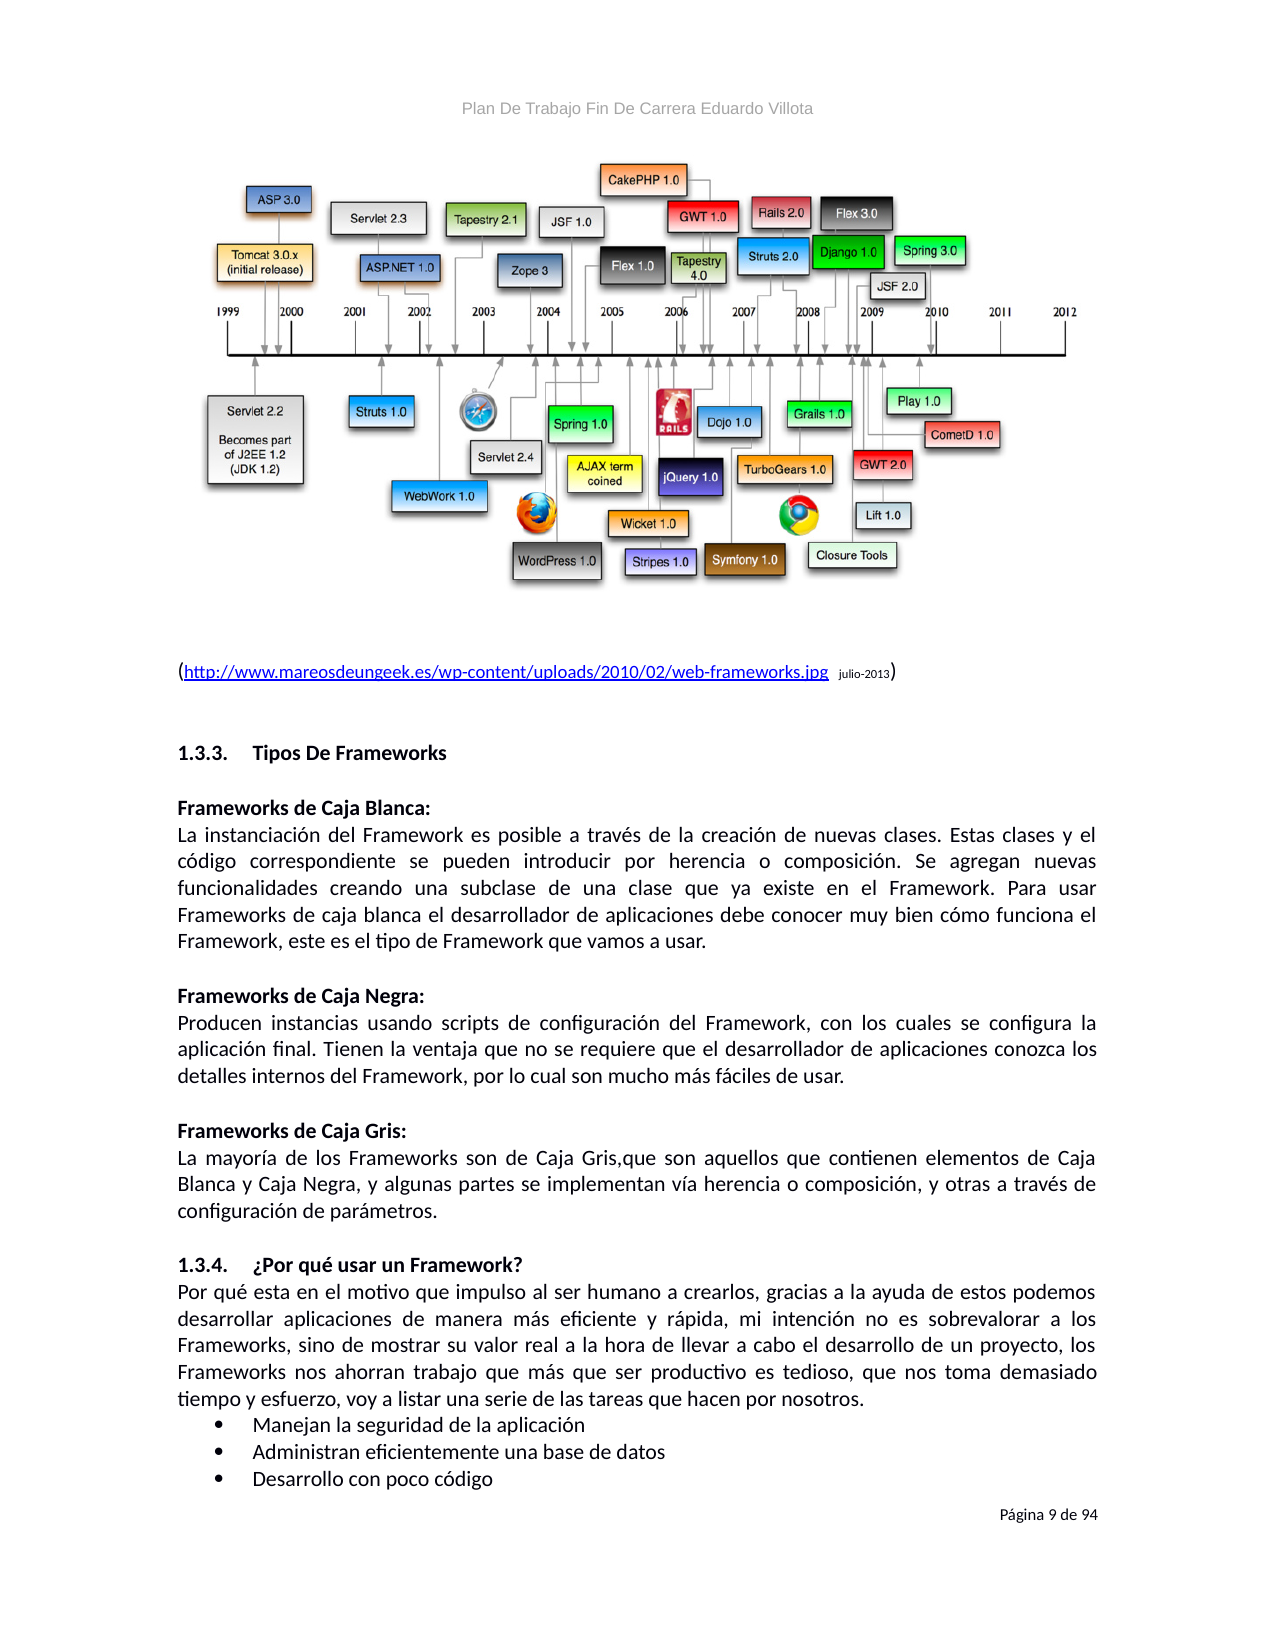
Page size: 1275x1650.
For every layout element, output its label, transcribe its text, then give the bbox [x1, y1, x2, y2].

text Frameworks de Caja Blanca: [177, 794, 1098, 821]
text (http://www.mareosdeungeek.es/wp-content/uploads/2010/02/web-frameworks.jpg julio-2013) [177, 657, 1098, 683]
list Desarrollo con poco código [215, 1465, 1098, 1492]
text Por qué esta en el motivo que impulso al ser humano a crearlos, gracias a la ayuda de estos podemos desarrollar aplicaciones de manera más eficiente y rápida, mi intención no es sobrevalorar a los Frameworks, sino de mostrar su valor real a la hora de llevar a cabo el desarrollo de un proyecto, los Frameworks nos ahorran trabajo que más que ser productivo es tedioso, que nos toma demasiado tiempo y esfuerzo, voy a listar una serie de las tareas que hacen por nosotros. [177, 1278, 1098, 1412]
list Administran eficientemente una base de datos [215, 1438, 1098, 1465]
text Frameworks de Caja Gris: [177, 1117, 1098, 1144]
text La instanciación del Framework es posible a través de la creación de nuevas clases. Estas clases y el código correspondiente se pueden introducir por herencia o composición. Se agregan nuevas funcionalidades creando una subclase de una clase que ya existe en el Framework. Para usar Frameworks de caja blanca el desarrollador de aplicaciones debe conocer muy bien cómo funciona el Framework, este es el tipo de Framework que vamos a usar. [177, 821, 1098, 954]
picture [187, 147, 1088, 604]
text Producen instancias usando scripts de configuración del Framework, con los cuales se configura la aplicación final. Tienen la ventaja que no se requiere que el desarrollador de aplicaciones conozca los detalles internos del Framework, por lo cual son mucho más fáciles de usar. [177, 1009, 1098, 1089]
list Manejan la seguridad de la aplicación [215, 1412, 1098, 1438]
text La mayoría de los Frameworks son de Caja Gris,que son aquellos que contienen elementos de Caja Blanca y Caja Negra, y algunas partes se implementan vía herencia o composición, y otras a través de configuración de parámetros. [177, 1144, 1098, 1224]
text 1.3.4. ¿Por qué usar un Framework? [177, 1252, 1098, 1278]
text Frameworks de Caja Negra: [177, 982, 1098, 1009]
list Tipos De Frameworks [177, 739, 1098, 766]
